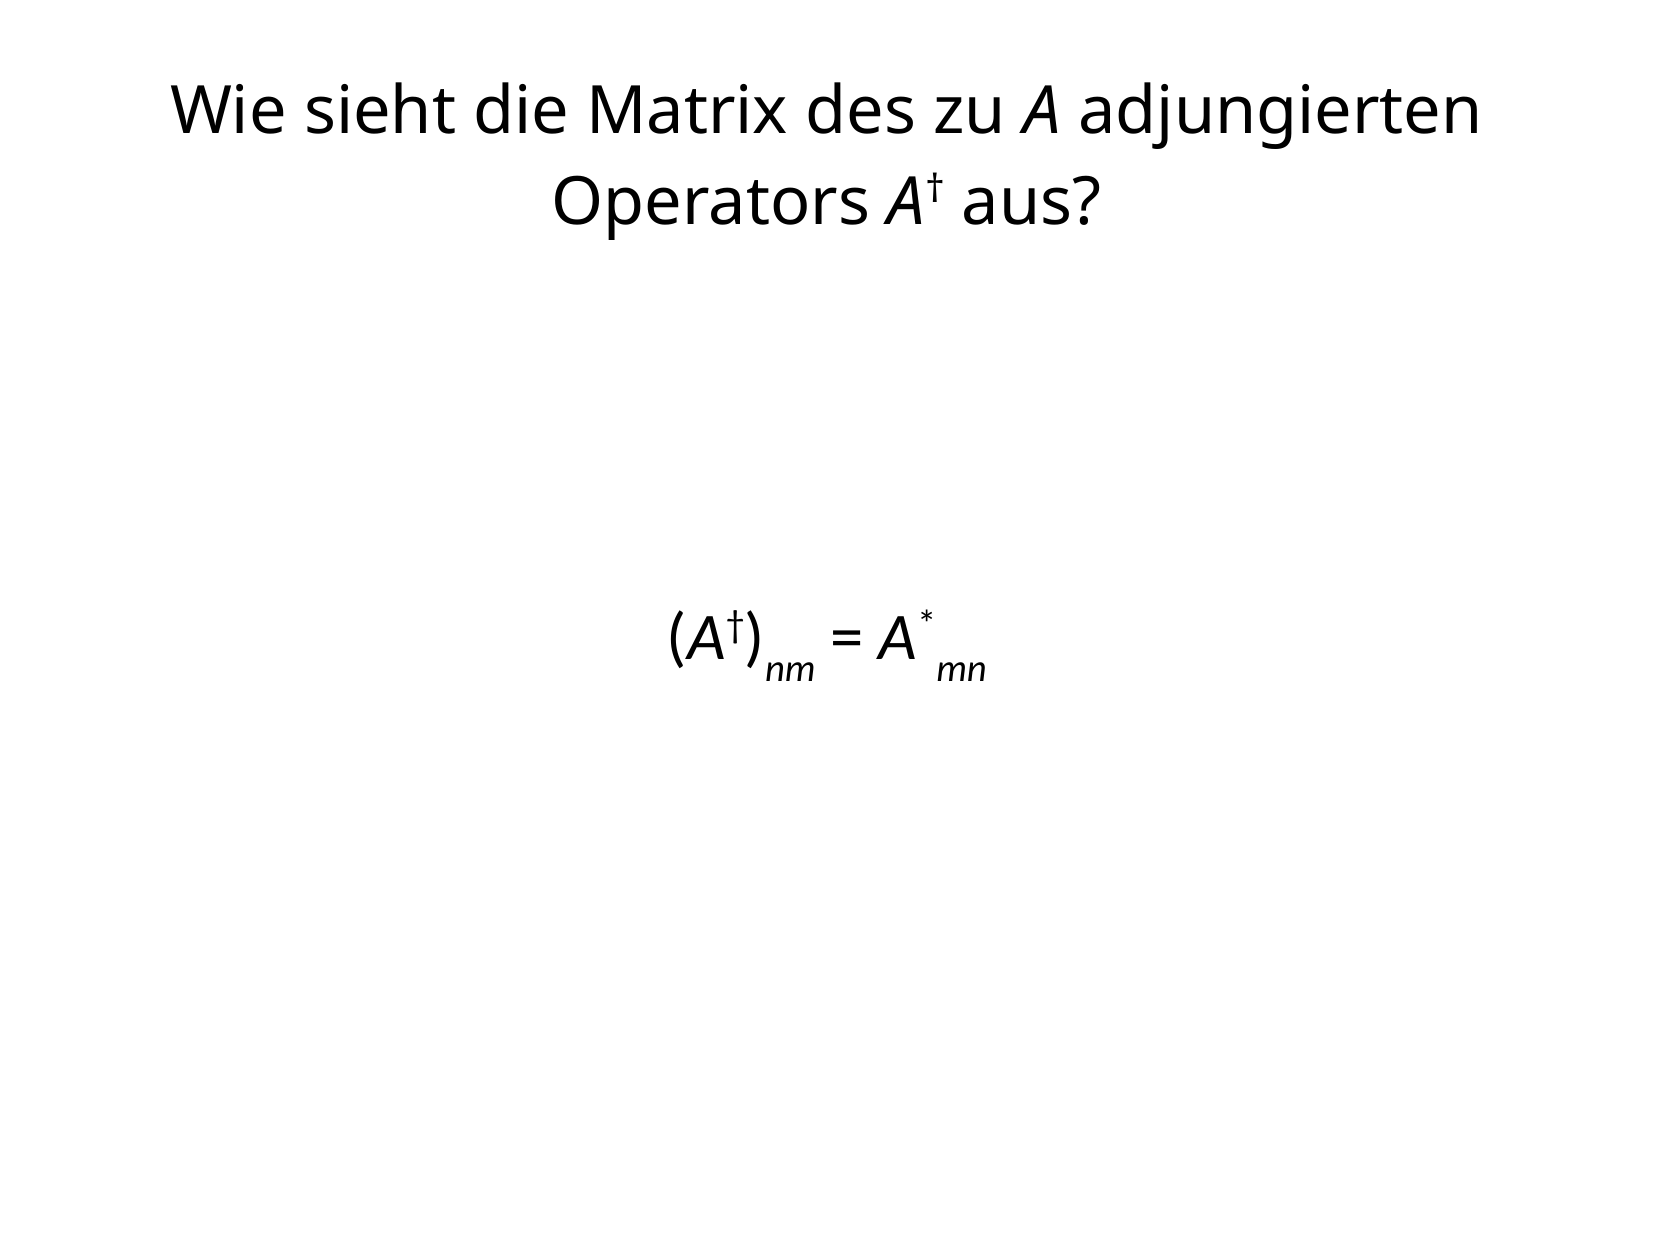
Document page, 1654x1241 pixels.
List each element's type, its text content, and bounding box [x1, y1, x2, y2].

title Wie sieht die Matrix des zu A adjungierten Operators A† aus? [82, 49, 1571, 257]
subtitle (A†)nm = A*mn [82, 290, 1571, 1010]
